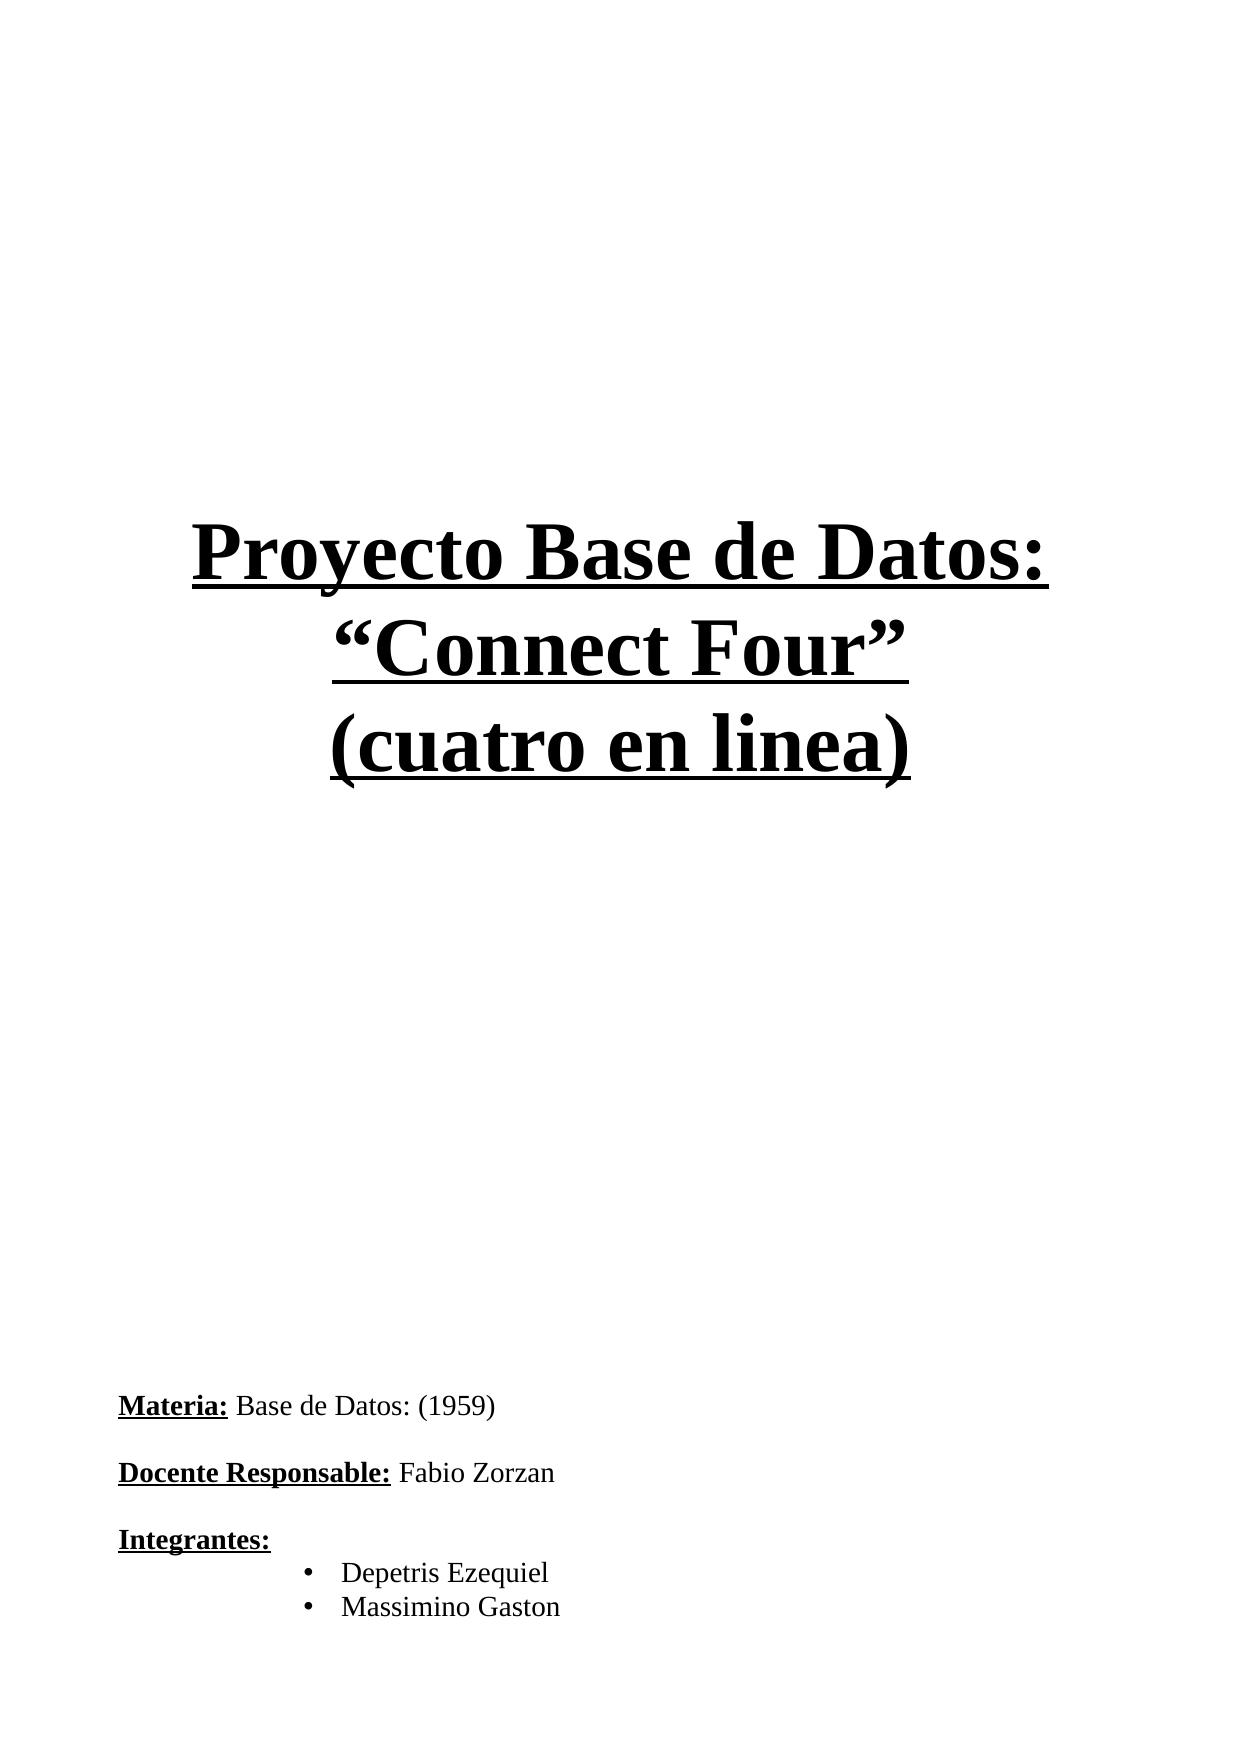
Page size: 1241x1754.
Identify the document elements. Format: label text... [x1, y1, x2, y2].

list Massimino Gaston [303, 1589, 1122, 1623]
text Docente Responsable: Fabio Zorzan [118, 1455, 1122, 1488]
list Depetris Ezequiel [303, 1556, 1122, 1589]
text Materia: Base de Datos: (1959) [118, 1388, 1122, 1421]
text (cuatro en linea) [118, 693, 1122, 789]
text Integrantes: [118, 1522, 1122, 1556]
text “Connect Four” [118, 597, 1122, 693]
text Proyecto Base de Datos: [118, 501, 1122, 597]
